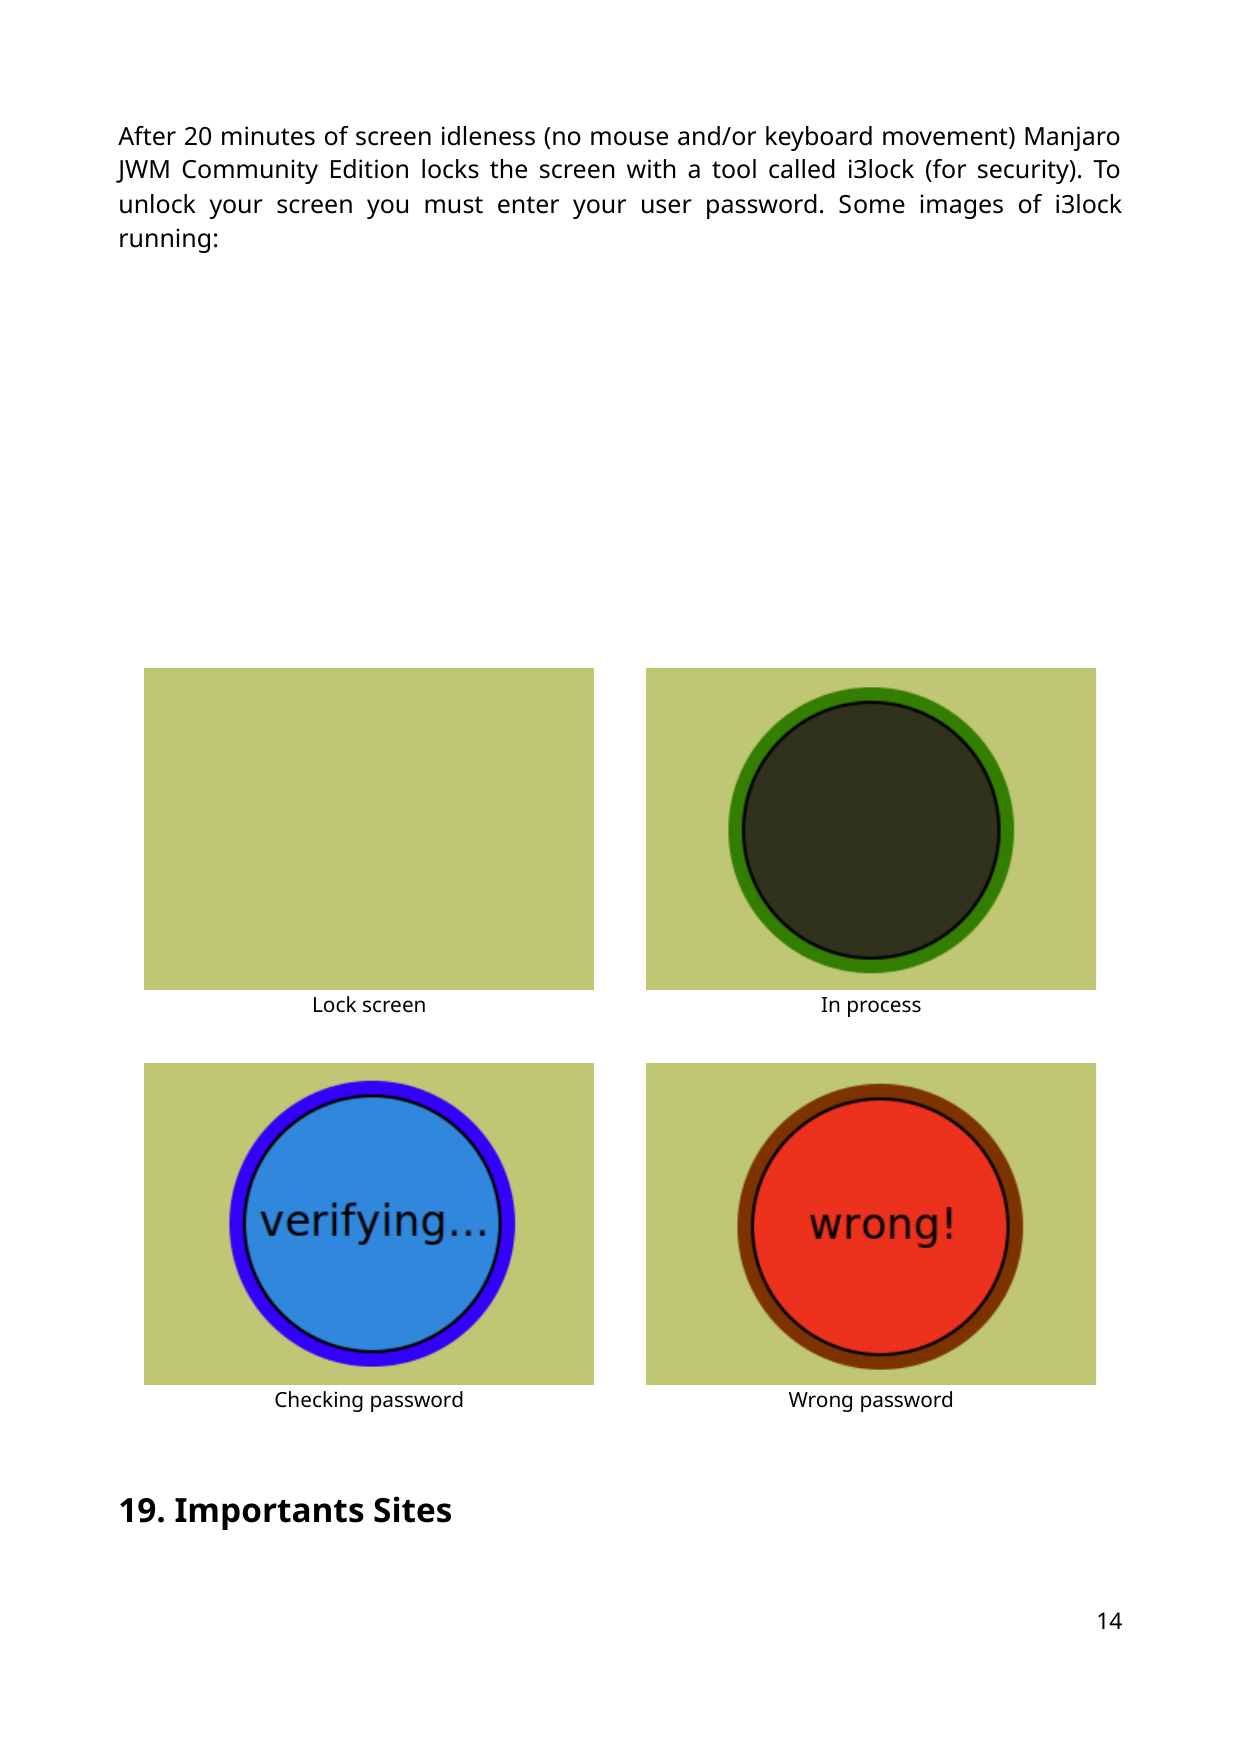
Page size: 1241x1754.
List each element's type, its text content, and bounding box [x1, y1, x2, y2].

picture [144, 1063, 594, 1385]
table_header Checking password [118, 1058, 620, 1419]
picture [646, 1063, 1097, 1385]
table_header Wrong password [620, 1058, 1122, 1419]
table_header In process [620, 663, 1122, 1024]
text After 20 minutes of screen idleness (no mouse and/or keyboard movement) Manjaro JWM Community Edition locks the screen with a tool called i3lock (for security). To unlock your screen you must enter your user password. Some images of i3lock running: [118, 118, 1122, 254]
picture [144, 668, 594, 990]
subtitle 19. Importants Sites [118, 1487, 1122, 1533]
table_header Lock screen [118, 663, 620, 1024]
picture [646, 668, 1097, 990]
